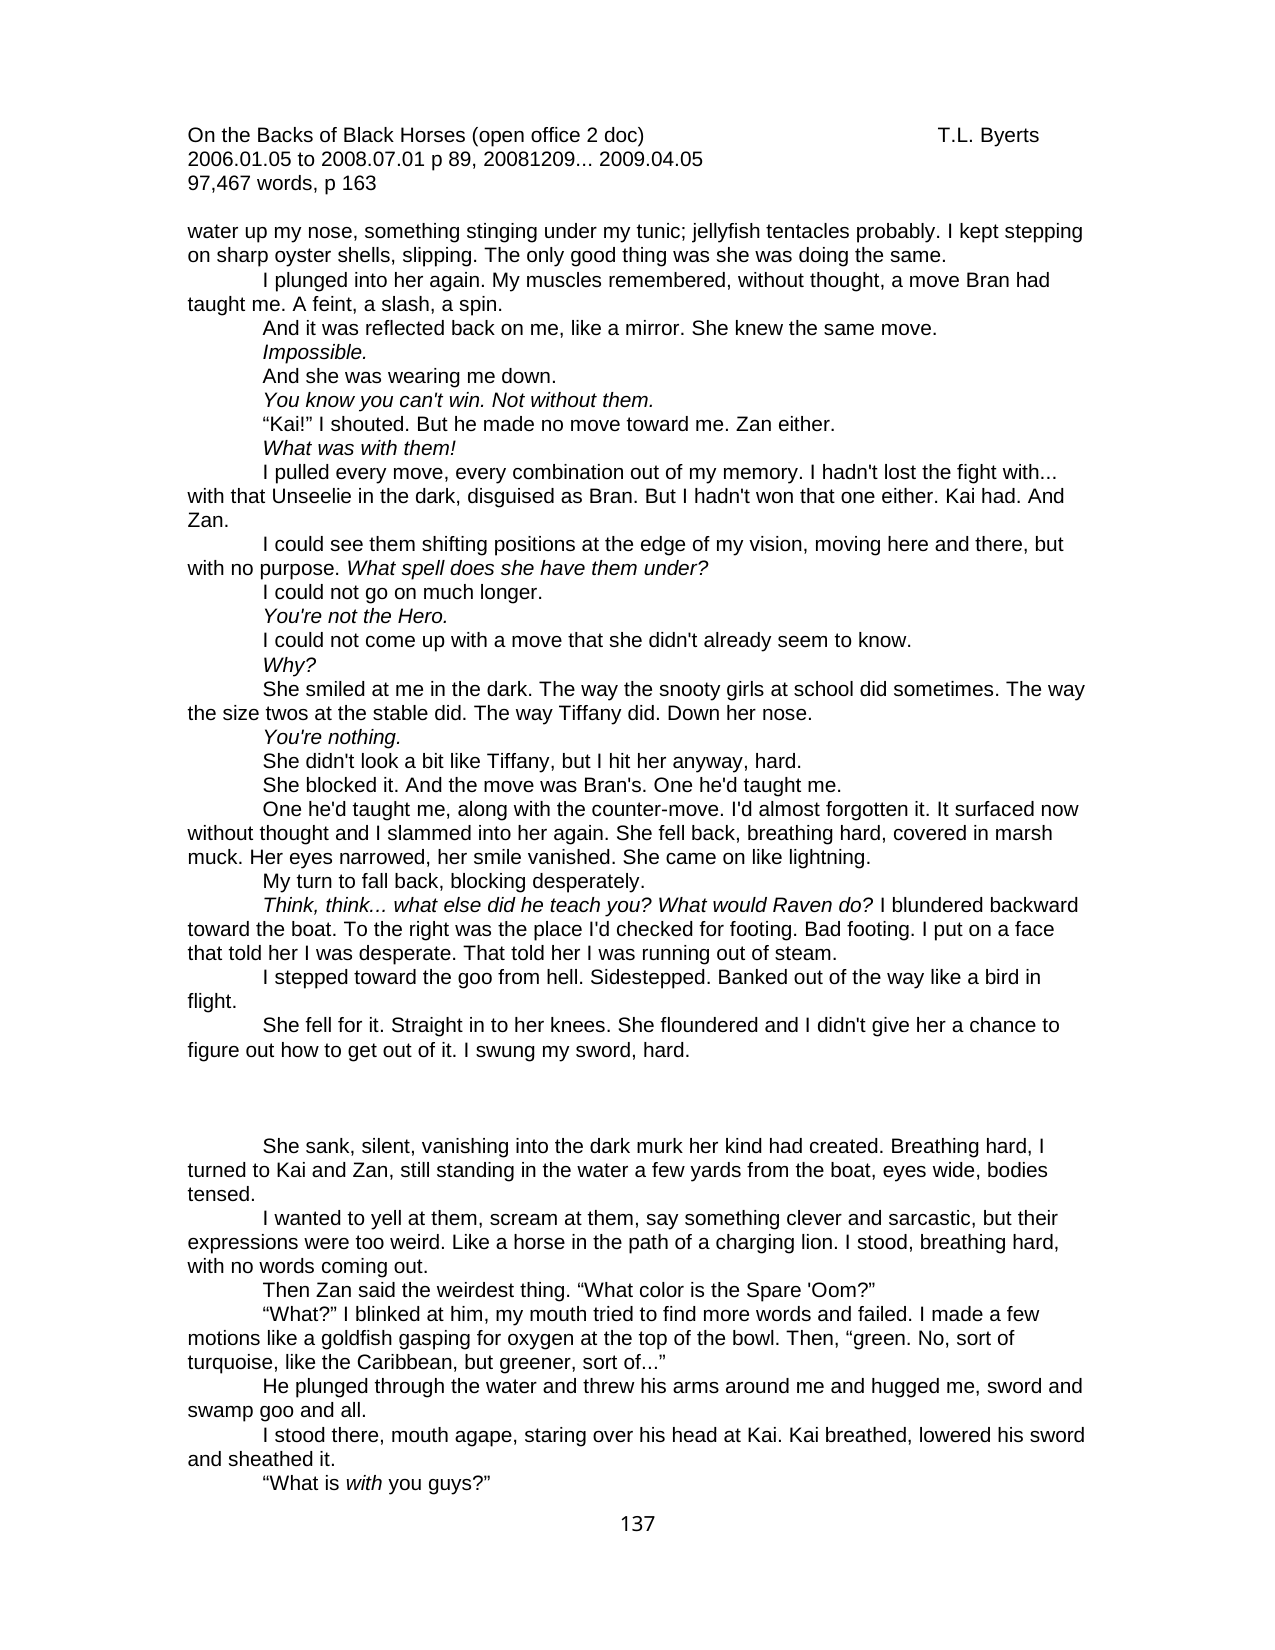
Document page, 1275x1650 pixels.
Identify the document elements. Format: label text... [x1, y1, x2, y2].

text You're not the Hero. [187, 604, 1087, 628]
text I stood there, mouth agape, staring over his head at Kai. Kai breathed, lowered his sword and sheathed it. [187, 1422, 1087, 1471]
text You know you can't win. Not without them. [187, 388, 1087, 412]
text “What is with you guys?” [187, 1471, 1087, 1495]
text My turn to fall back, blocking desperately. [187, 869, 1087, 893]
text Why? [187, 652, 1087, 677]
text What was with them! [187, 436, 1087, 460]
text I pulled every move, every combination out of my memory. I hadn't lost the fight with... with that Unseelie in the dark, disguised as Bran. But I hadn't won that one either. Kai had. And Zan. [187, 460, 1087, 532]
text “What?” I blinked at him, my mouth tried to find more words and failed. I made a few motions like a goldfish gasping for oxygen at the top of the bowl. Then, “green. No, sort of turquoise, like the Caribbean, but greener, sort of...” [187, 1302, 1087, 1374]
text And it was reflected back on me, like a mirror. She knew the same move. [187, 316, 1087, 340]
text I could see them shifting positions at the edge of my vision, moving here and there, but with no purpose. What spell does she have them under? [187, 532, 1087, 580]
text I stepped toward the goo from hell. Sidestepped. Banked out of the way like a bird in flight. [187, 965, 1087, 1013]
text I could not come up with a move that she didn't already seem to know. [187, 628, 1087, 652]
text She fell for it. Straight in to her knees. She floundered and I didn't give her a chance to figure out how to get out of it. I swung my sword, hard. [187, 1013, 1087, 1062]
text Then Zan said the weirdest thing. “What color is the Spare 'Oom?” [187, 1278, 1087, 1302]
text Think, think... what else did he teach you? What would Raven do? I blundered backward toward the boat. To the right was the place I'd checked for footing. Bad footing. I put on a face that told her I was desperate. That told her I was running out of steam. [187, 893, 1087, 965]
text You're nothing. [187, 725, 1087, 749]
text She smiled at me in the dark. The way the snooty girls at school did sometimes. The way the size twos at the stable did. The way Tiffany did. Down her nose. [187, 677, 1087, 725]
text One he'd taught me, along with the counter-move. I'd almost forgotten it. It surfaced now without thought and I slammed into her again. She fell back, breathing hard, covered in marsh muck. Her eyes narrowed, her smile vanished. She came on like lightning. [187, 797, 1087, 869]
text And she was wearing me down. [187, 364, 1087, 388]
text She sank, silent, vanishing into the dark murk her kind had created. Breathing hard, I turned to Kai and Zan, still standing in the water a few yards from the boat, eyes wide, bodies tensed. [187, 1134, 1087, 1206]
text She didn't look a bit like Tiffany, but I hit her anyway, hard. [187, 749, 1087, 773]
text He plunged through the water and threw his arms around me and hugged me, sword and swamp goo and all. [187, 1374, 1087, 1422]
text I plunged into her again. My muscles remembered, without thought, a move Bran had taught me. A feint, a slash, a spin. [187, 267, 1087, 316]
text Impossible. [187, 340, 1087, 364]
text water up my nose, something stinging under my tunic; jellyfish tentacles probably. I kept stepping on sharp oyster shells, slipping. The only good thing was she was doing the same. [187, 219, 1087, 267]
text I wanted to yell at them, scream at them, say something clever and sarcastic, but their expressions were too weird. Like a horse in the path of a charging lion. I stood, breathing hard, with no words coming out. [187, 1206, 1087, 1278]
text She blocked it. And the move was Bran's. One he'd taught me. [187, 773, 1087, 797]
text “Kai!” I shouted. But he made no move toward me. Zan either. [187, 412, 1087, 436]
text I could not go on much longer. [187, 580, 1087, 604]
